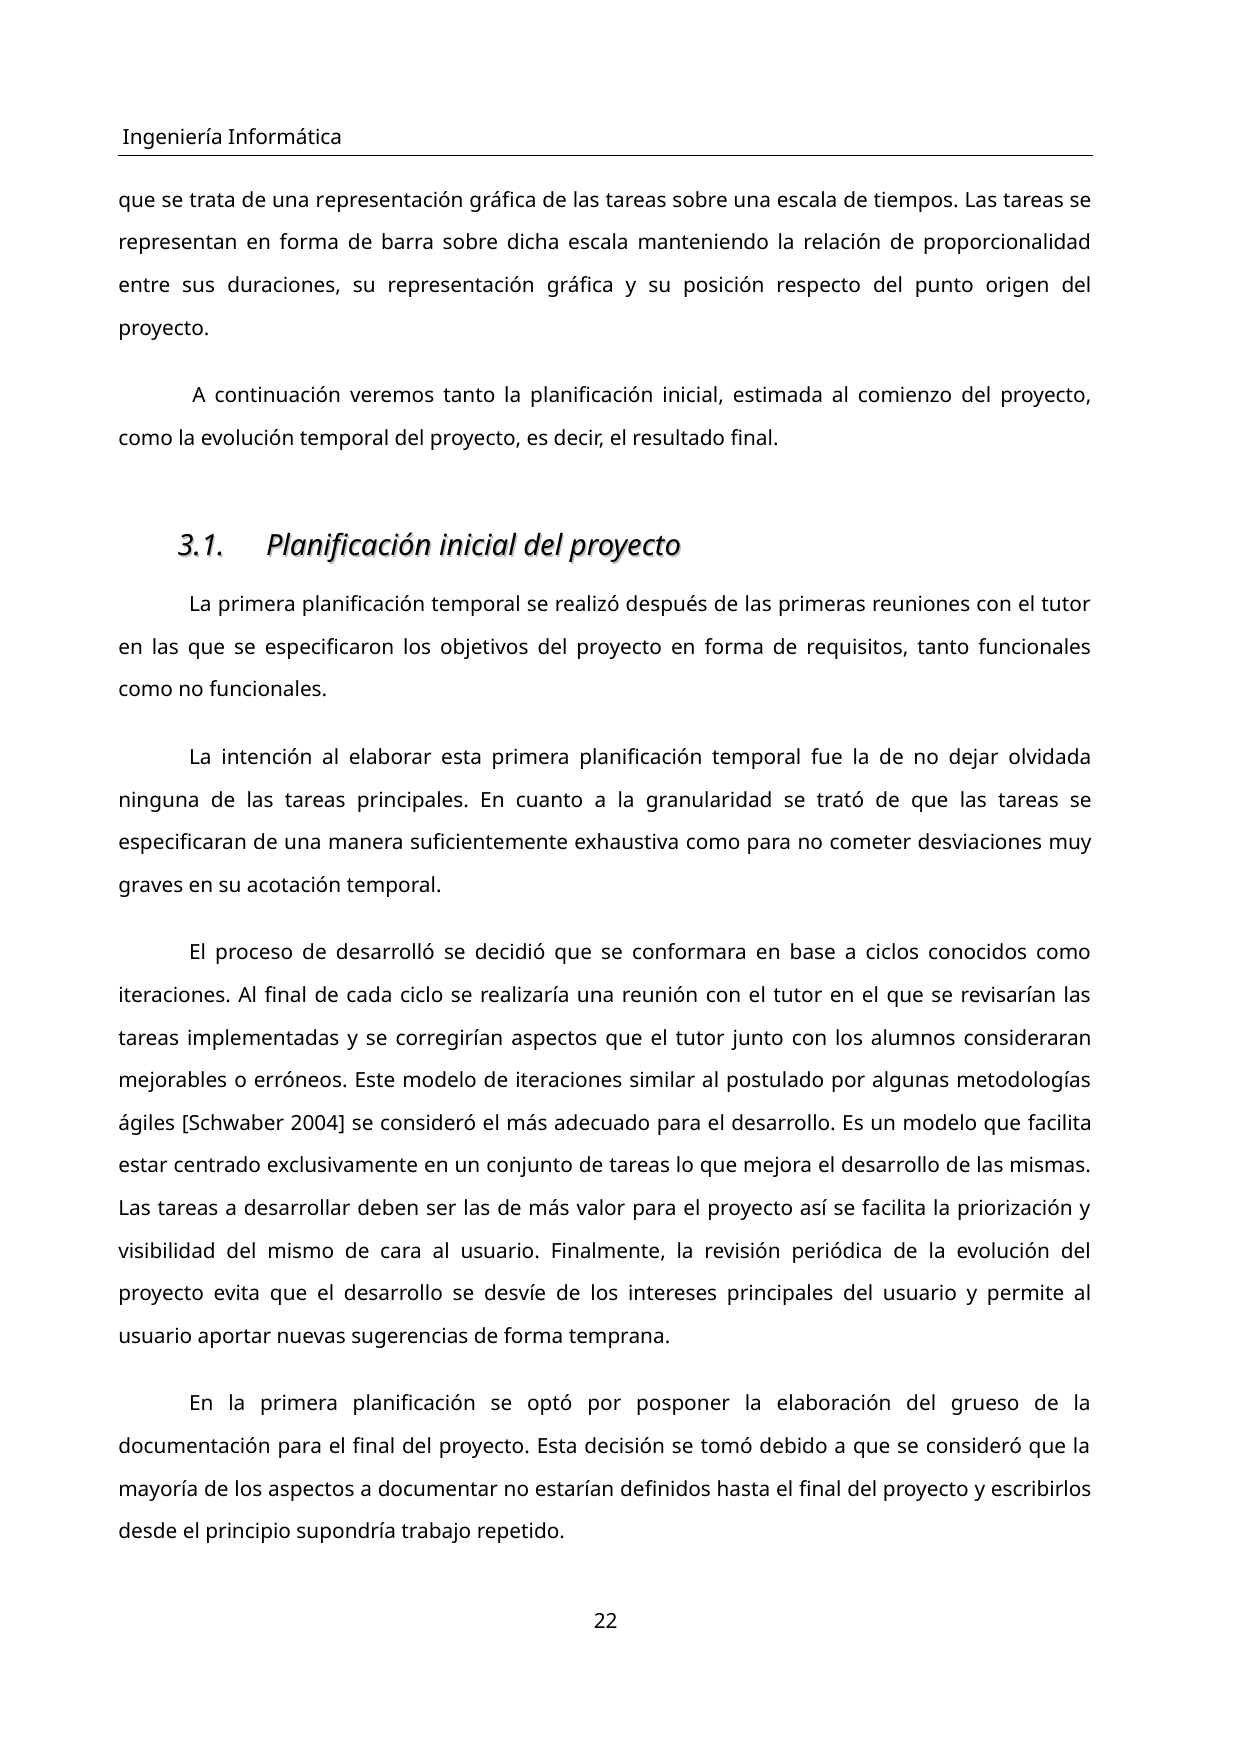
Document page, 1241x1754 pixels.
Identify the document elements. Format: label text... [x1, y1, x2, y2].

text que se trata de una representación gráfica de las tareas sobre una escala de tiempos. Las tareas se representan en forma de barra sobre dicha escala manteniendo la relación de proporcionalidad entre sus duraciones, su representación gráfica y su posición respecto del punto origen del proyecto. [118, 185, 1093, 341]
text A continuación veremos tanto la planificación inicial, estimada al comienzo del proyecto, como la evolución temporal del proyecto, es decir, el resultado final. [118, 380, 1093, 451]
text El proceso de desarrolló se decidió que se conformara en base a ciclos conocidos como iteraciones. Al final de cada ciclo se realizaría una reunión con el tutor en el que se revisarían las tareas implementadas y se corregirían aspectos que el tutor junto con los alumnos consideraran mejorables o erróneos. Este modelo de iteraciones similar al postulado por algunas metodologías ágiles [Schwaber 2004] se consideró el más adecuado para el desarrollo. Es un modelo que facilita estar centrado exclusivamente en un conjunto de tareas lo que mejora el desarrollo de las mismas. Las tareas a desarrollar deben ser las de más valor para el proyecto así se facilita la priorización y visibilidad del mismo de cara al usuario. Finalmente, la revisión periódica de la evolución del proyecto evita que el desarrollo se desvíe de los intereses principales del usuario y permite al usuario aportar nuevas sugerencias de forma temprana. [118, 937, 1093, 1349]
subtitle Planificación inicial del proyecto [177, 524, 1093, 564]
text La intención al elaborar esta primera planificación temporal fue la de no dejar olvidada ninguna de las tareas principales. En cuanto a la granularidad se trató de que las tareas se especificaran de una manera suficientemente exhaustiva como para no cometer desviaciones muy graves en su acotación temporal. [118, 742, 1093, 898]
text La primera planificación temporal se realizó después de las primeras reuniones con el tutor en las que se especificaron los objetivos del proyecto en forma de requisitos, tanto funcionales como no funcionales. [118, 589, 1093, 703]
text En la primera planificación se optó por posponer la elaboración del grueso de la documentación para el final del proyecto. Esta decisión se tomó debido a que se consideró que la mayoría de los aspectos a documentar no estarían definidos hasta el final del proyecto y escribirlos desde el principio supondría trabajo repetido. [118, 1388, 1093, 1545]
